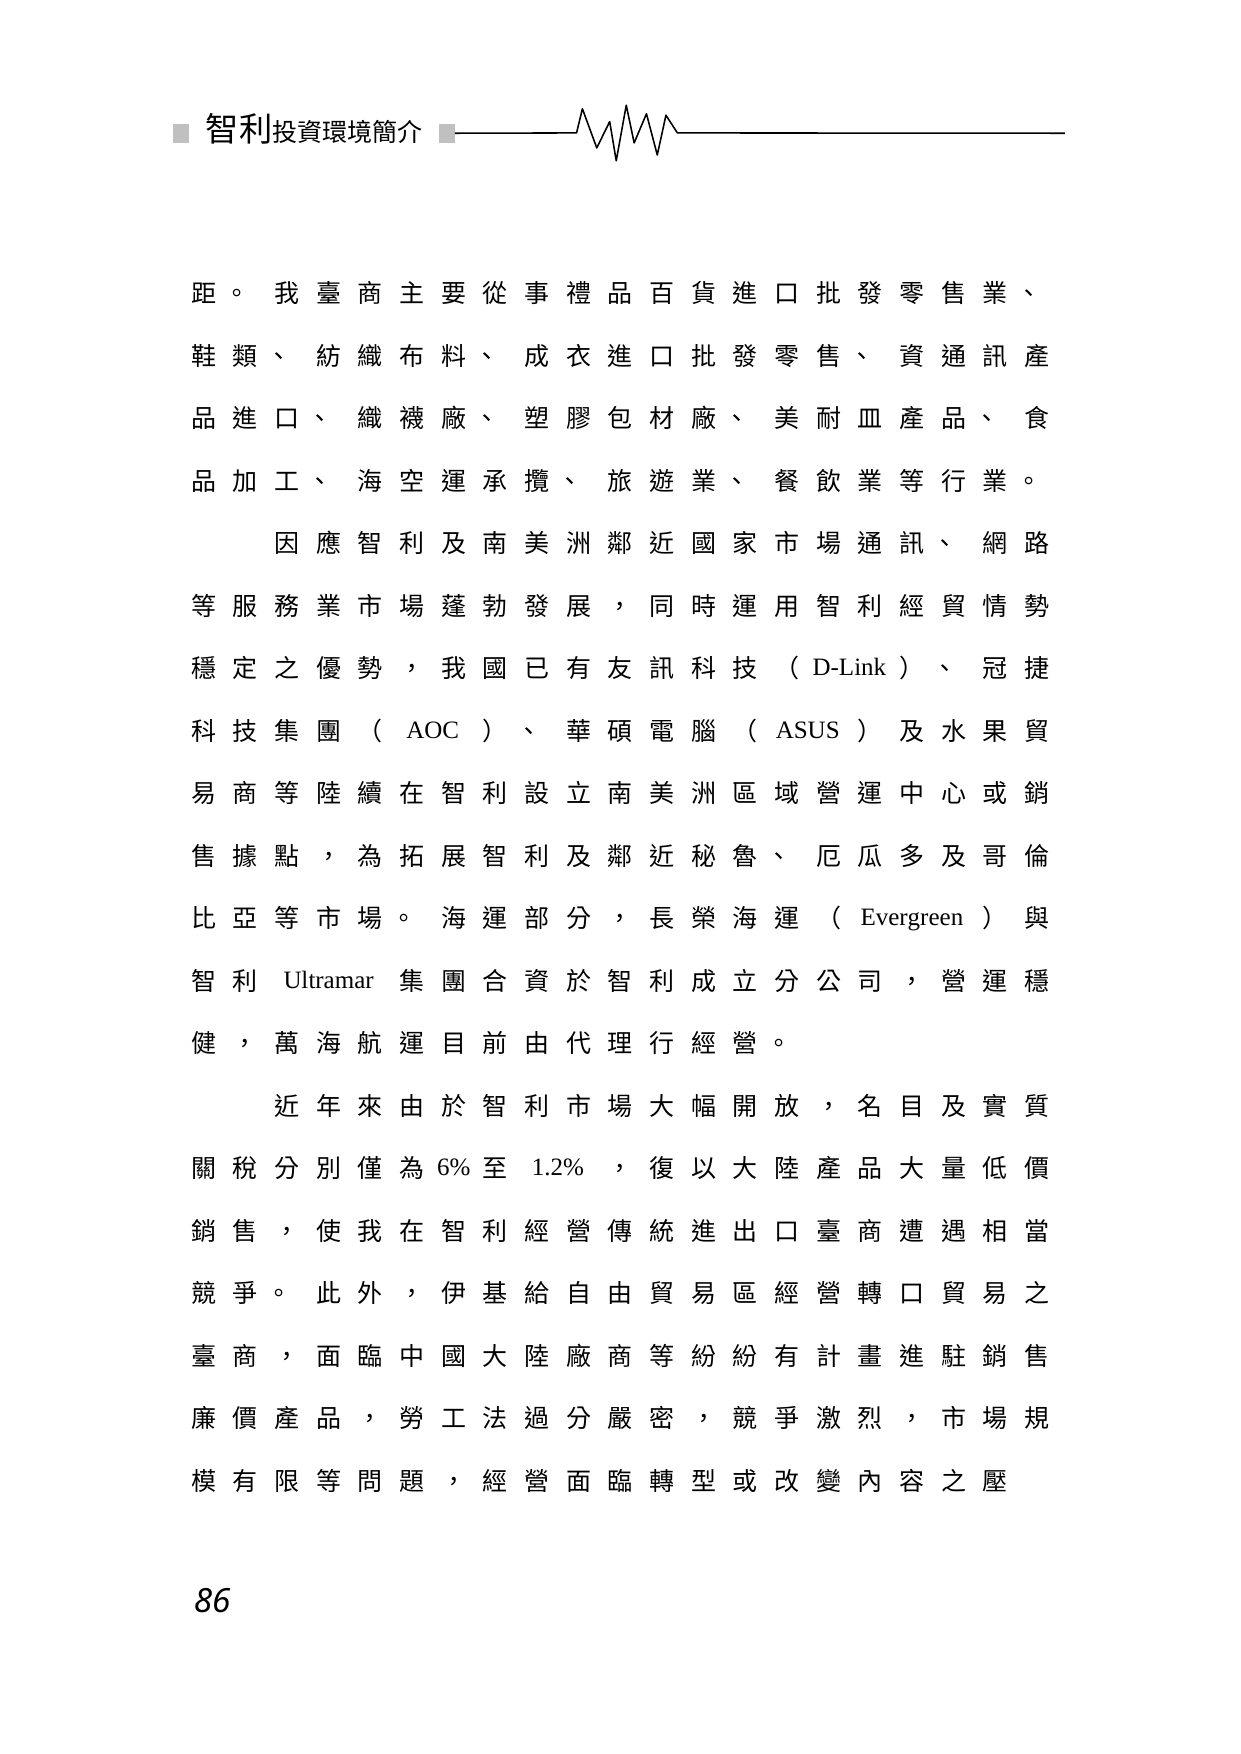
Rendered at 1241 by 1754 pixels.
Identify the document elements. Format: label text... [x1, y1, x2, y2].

text 因應智利及南美洲鄰近國家市場通訊、網路等服務業市場蓬勃發展，同時運用智利經貿情勢穩定之優勢，我國已有友訊科技（D-Link）、冠捷科技集團（AOC）、華碩電腦（ASUS）及水果貿易商等陸續在智利設立南美洲區域營運中心或銷售據點，為拓展智利及鄰近秘魯、厄瓜多及哥倫比亞等市場。海運部分，長榮海運（Evergreen）與智利Ultramar集團合資於智利成立分公司，營運穩健，萬海航運目前由代理行經營。 [183, 500, 1058, 1063]
text 距。我臺商主要從事禮品百貨進口批發零售業、鞋類、紡織布料、成衣進口批發零售、資通訊產品進口、織襪廠、塑膠包材廠、美耐皿產品、食品加工、海空運承攬、旅遊業、餐飲業等行業。 [183, 250, 1058, 500]
text 近年來由於智利市場大幅開放，名目及實質關稅分別僅為6%至1.2%，復以大陸產品大量低價銷售，使我在智利經營傳統進出口臺商遭遇相當競爭。此外，伊基給自由貿易區經營轉口貿易之臺商，面臨中國大陸廠商等紛紛有計畫進駐銷售廉價產品，勞工法過分嚴密，競爭激烈，市場規模有限等問題，經營面臨轉型或改變內容之壓 [183, 1063, 1058, 1500]
